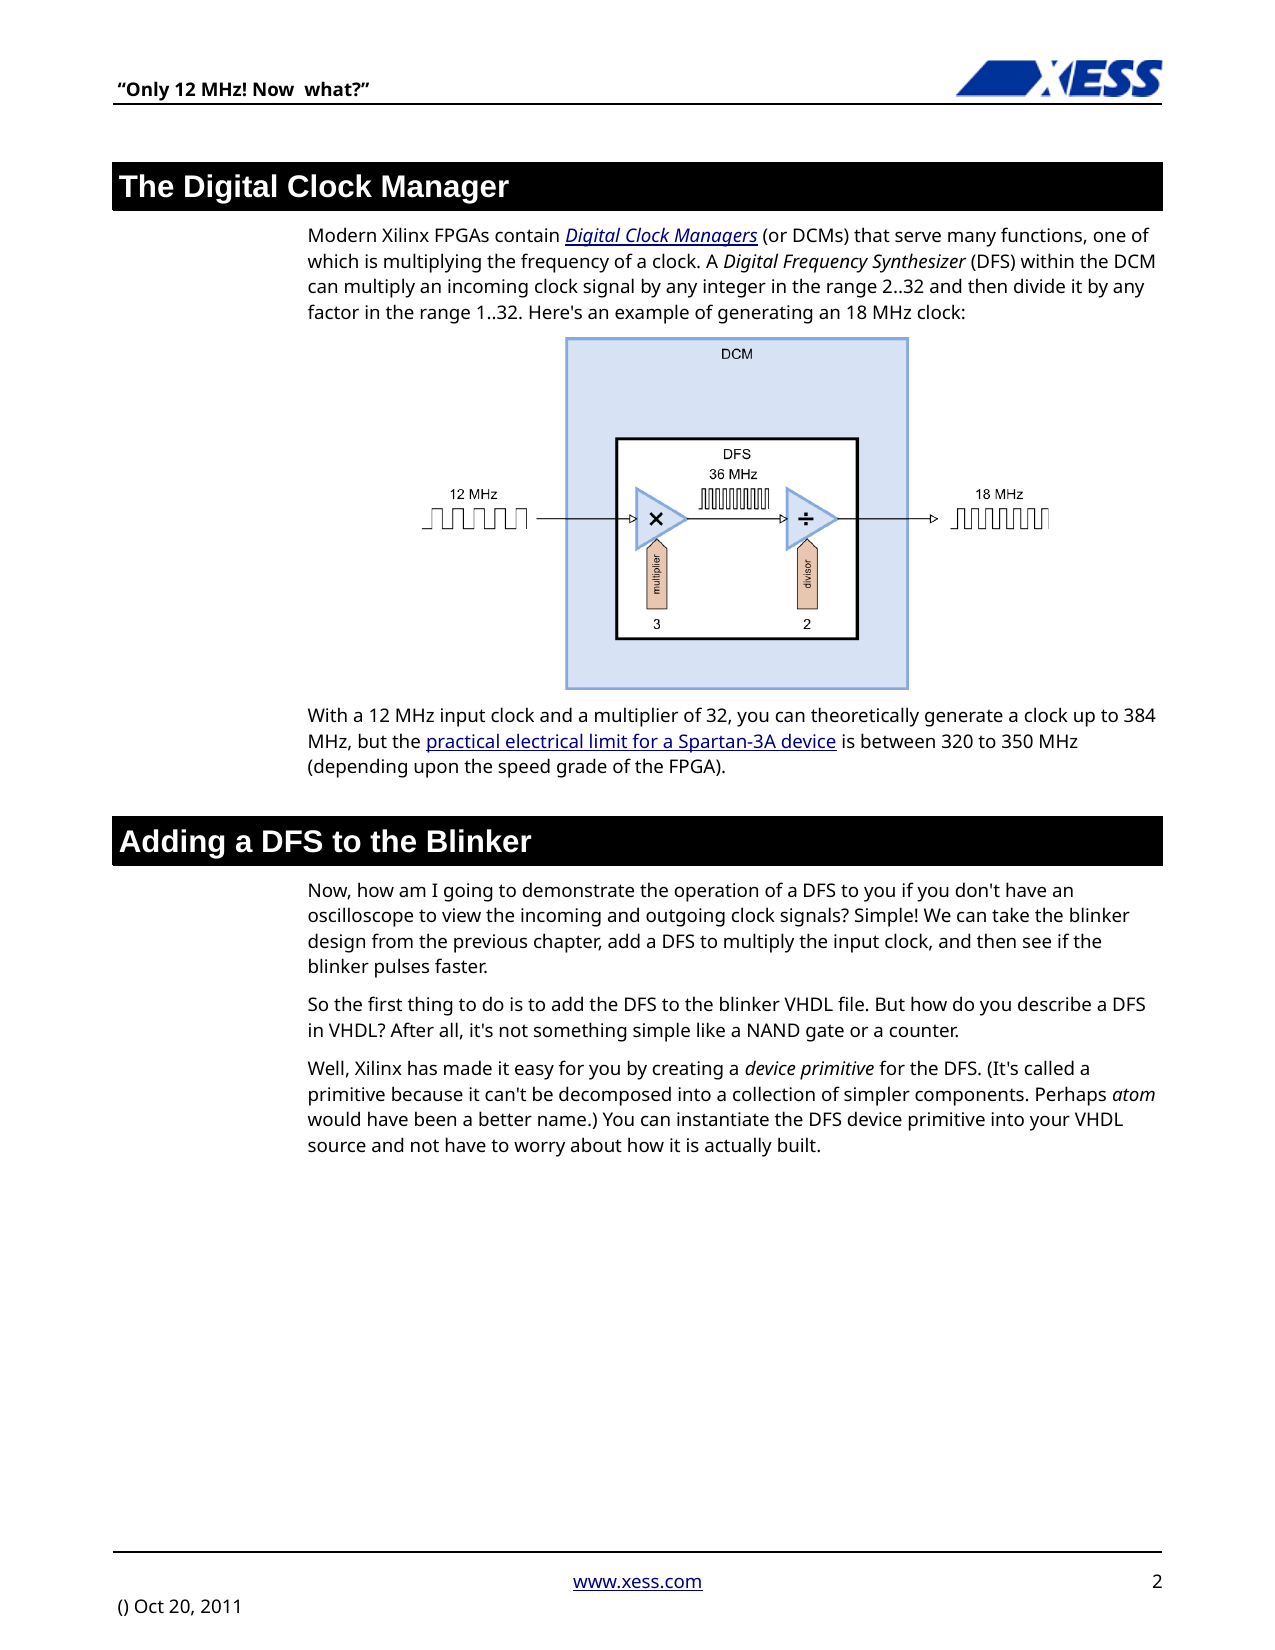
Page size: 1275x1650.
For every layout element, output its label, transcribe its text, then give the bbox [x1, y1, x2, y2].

picture [955, 60, 1163, 97]
subtitle The Digital Clock Manager [114, 163, 1162, 210]
text Well, Xilinx has made it easy for you by creating a device primitive for the DFS. (It's called a primitive because it can't be decomposed into a collection of simpler components. Perhaps atom would have been a better name.) You can instantiate the DFS device primitive into your VHDL source and not have to worry about how it is actually built. [307, 1055, 1162, 1157]
text Modern Xilinx FPGAs contain Digital Clock Managers (or DCMs) that serve many functions, one of which is multiplying the frequency of a clock. A Digital Frequency Synthesizer (DFS) within the DCM can multiply an incoming clock signal by any integer in the range 2..32 and then divide it by any factor in the range 1..32. Here's an example of generating an 18 MHz clock: [307, 223, 1162, 325]
text Now, how am I going to demonstrate the operation of a DFS to you if you don't have an oscilloscope to view the incoming and outgoing clock signals? Simple! We can take the blinker design from the previous chapter, add a DFS to multiply the input clock, and then see if the blinker pulses faster. [307, 877, 1162, 979]
text With a 12 MHz input clock and a multiplier of 32, you can theoretically generate a clock up to 384 MHz, but the practical electrical limit for a Spartan-3A device is between 320 to 350 MHz (depending upon the speed grade of the FPGA). [307, 702, 1162, 779]
subtitle Adding a DFS to the Blinker [114, 817, 1162, 865]
picture [421, 337, 1049, 690]
text So the first thing to do is to add the DFS to the blinker VHDL file. But how do you describe a DFS in VHDL? After all, it's not something simple like a NAND gate or a counter. [307, 992, 1162, 1043]
